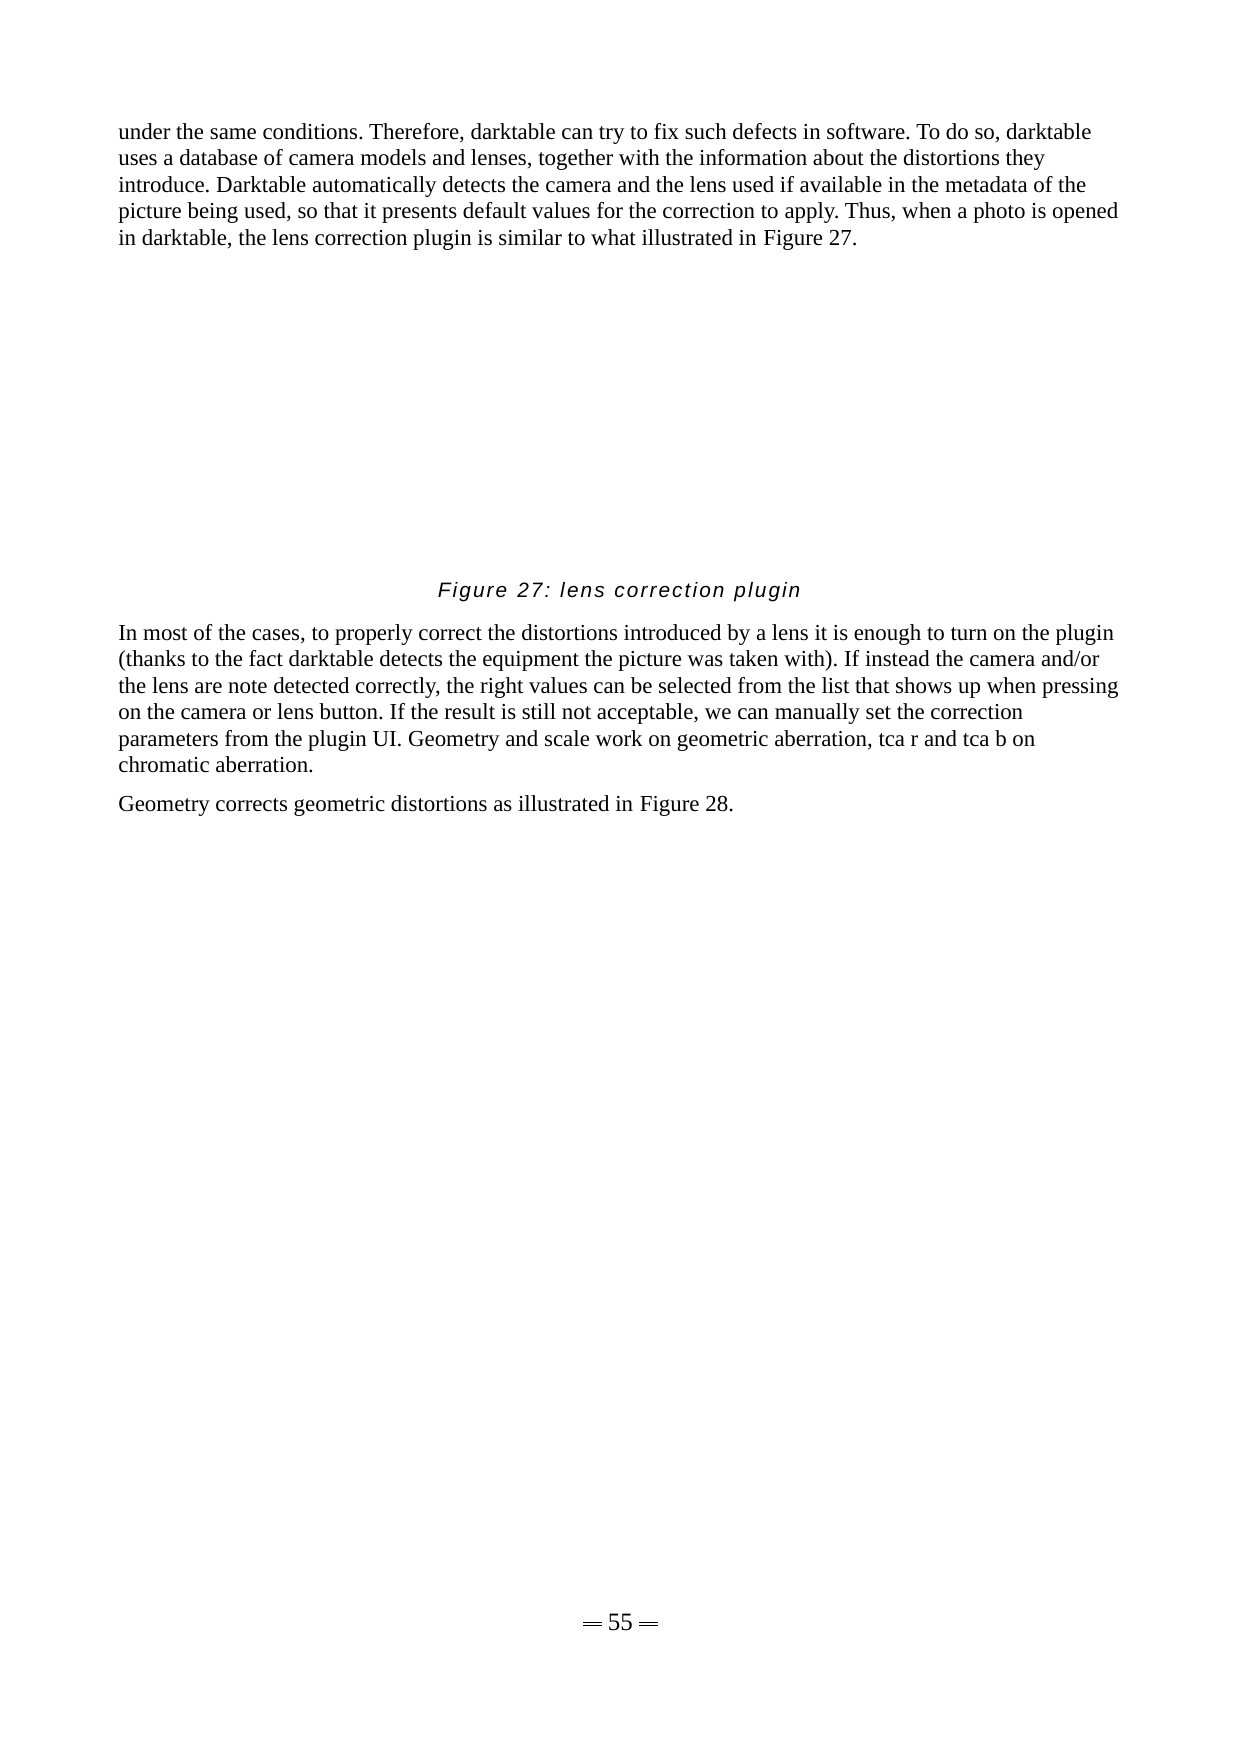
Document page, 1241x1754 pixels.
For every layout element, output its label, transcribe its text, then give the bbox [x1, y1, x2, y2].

text Geometry corrects geometric distortions as illustrated in Figure 28. [118, 790, 1122, 816]
text In most of the cases, to properly correct the distortions introduced by a lens it is enough to turn on the plugin (thanks to the fact darktable detects the equipment the picture was taken with). If instead the camera and/or the lens are note detected correctly, the right values can be selected from the list that shows up when pressing on the camera or lens button. If the result is still not acceptable, we can manually set the correction parameters from the plugin UI. Geometry and scale work on geometric aberration, tca r and tca b on chromatic aberration. [118, 262, 1122, 777]
text Figure 27: lens correction plugin [391, 274, 850, 601]
text under the same conditions. Therefore, darktable can try to fix such defects in software. To do so, darktable uses a database of camera models and lenses, together with the information about the distortions they introduce. Darktable automatically detects the camera and the lens used if available in the metadata of the picture being used, so that it presents default values for the correction to apply. Thus, when a photo is opened in darktable, the lens correction plugin is similar to what illustrated in Figure 27. [118, 118, 1122, 250]
